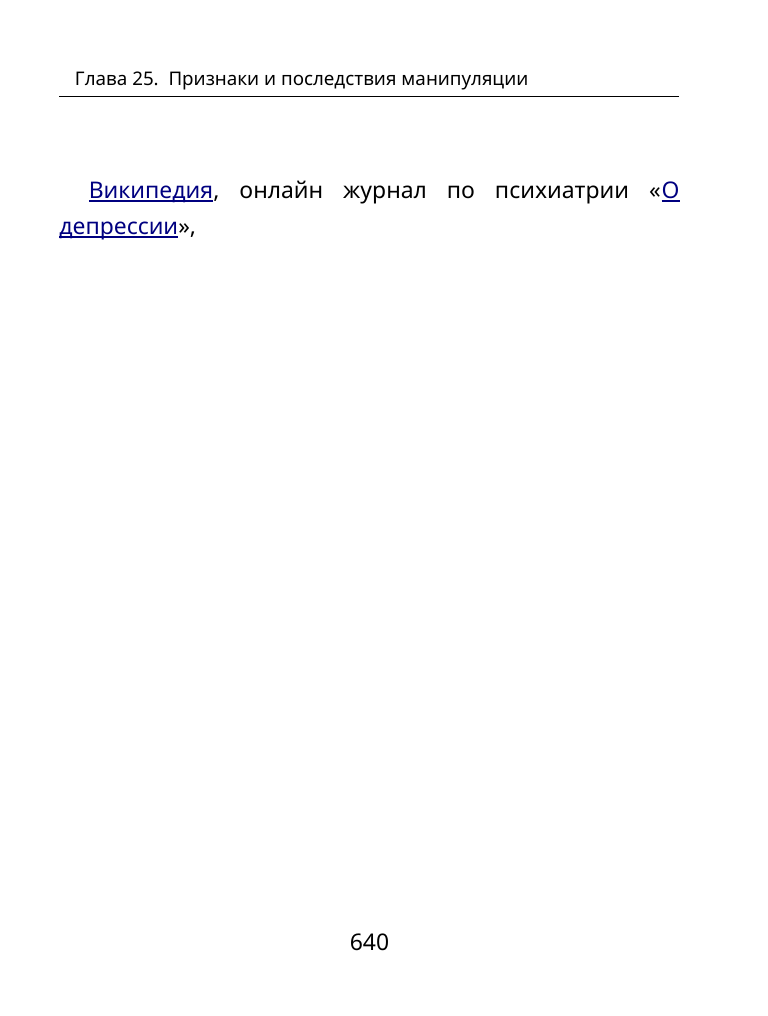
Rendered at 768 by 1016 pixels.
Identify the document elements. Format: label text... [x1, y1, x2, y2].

text Википедия, онлайн журнал по психиатрии «О депрессии», [59, 174, 679, 241]
